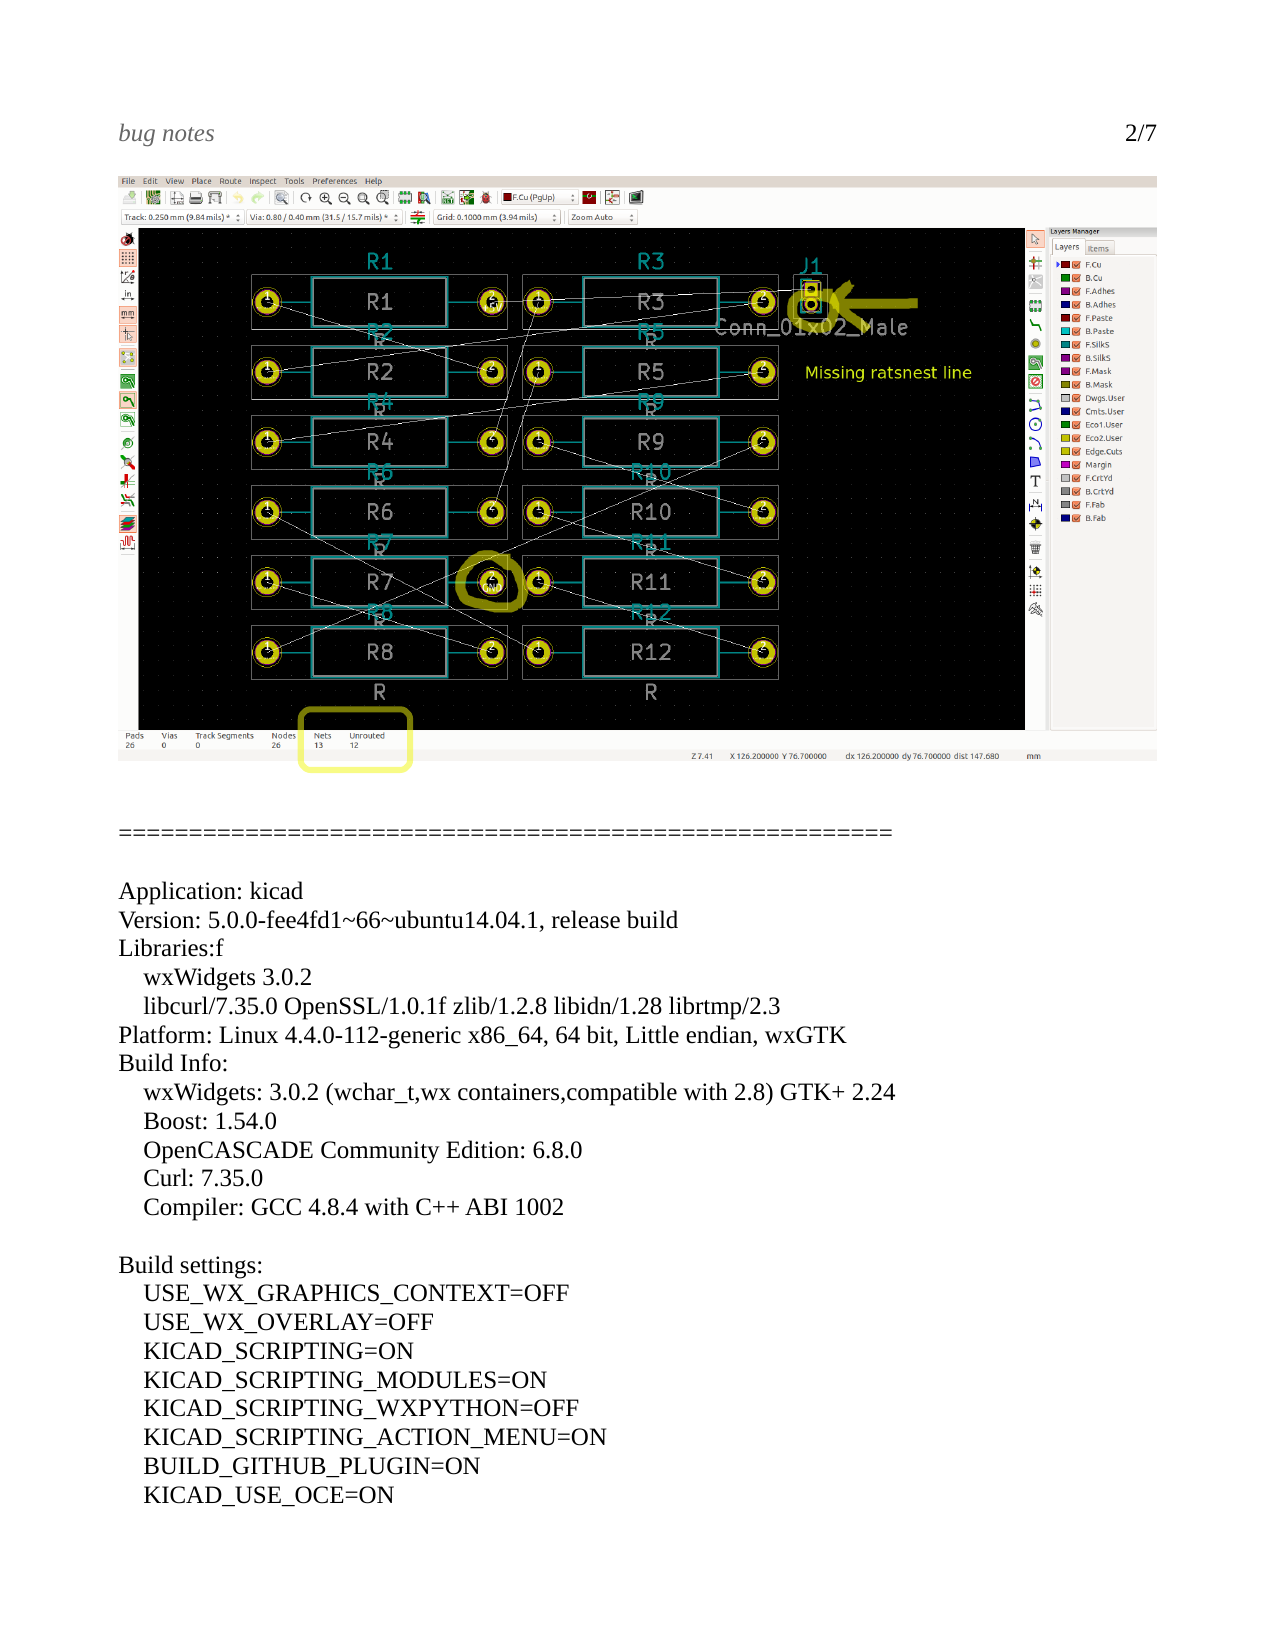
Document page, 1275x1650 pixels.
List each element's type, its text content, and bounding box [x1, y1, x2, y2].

text KICAD_SCRIPTING=ON [118, 1336, 1157, 1365]
text Build Info: [118, 1048, 1157, 1077]
text KICAD_USE_OCE=ON [118, 1480, 1157, 1508]
text Boost: 1.54.0 [118, 1106, 1157, 1135]
text Build settings: [118, 1250, 1157, 1278]
text USE_WX_GRAPHICS_CONTEXT=OFF [118, 1278, 1157, 1307]
text Libraries:f [118, 933, 1157, 962]
picture [304, 713, 407, 761]
text wxWidgets: 3.0.2 (wchar_t,wx containers,compatible with 2.8) GTK+ 2.24 [118, 1077, 1157, 1106]
text Compiler: GCC 4.8.4 with C++ ABI 1002 [118, 1192, 1157, 1221]
text KICAD_SCRIPTING_MODULES=ON [118, 1365, 1157, 1393]
text Version: 5.0.0-fee4fd1~66~ubuntu14.04.1, release build [118, 905, 1157, 933]
picture [118, 176, 1157, 761]
text Curl: 7.35.0 [118, 1163, 1157, 1192]
text ======================================================= [118, 818, 1157, 847]
text BUILD_GITHUB_PLUGIN=ON [118, 1451, 1157, 1480]
text KICAD_SCRIPTING_ACTION_MENU=ON [118, 1422, 1157, 1451]
text OpenCASCADE Community Edition: 6.8.0 [118, 1135, 1157, 1163]
text Platform: Linux 4.4.0-112-generic x86_64, 64 bit, Little endian, wxGTK [118, 1020, 1157, 1048]
text wxWidgets 3.0.2 [118, 962, 1157, 991]
text USE_WX_OVERLAY=OFF [118, 1307, 1157, 1336]
text libcurl/7.35.0 OpenSSL/1.0.1f zlib/1.2.8 libidn/1.28 librtmp/2.3 [118, 991, 1157, 1020]
text Application: kicad [118, 876, 1157, 905]
text KICAD_SCRIPTING_WXPYTHON=OFF [118, 1393, 1157, 1422]
